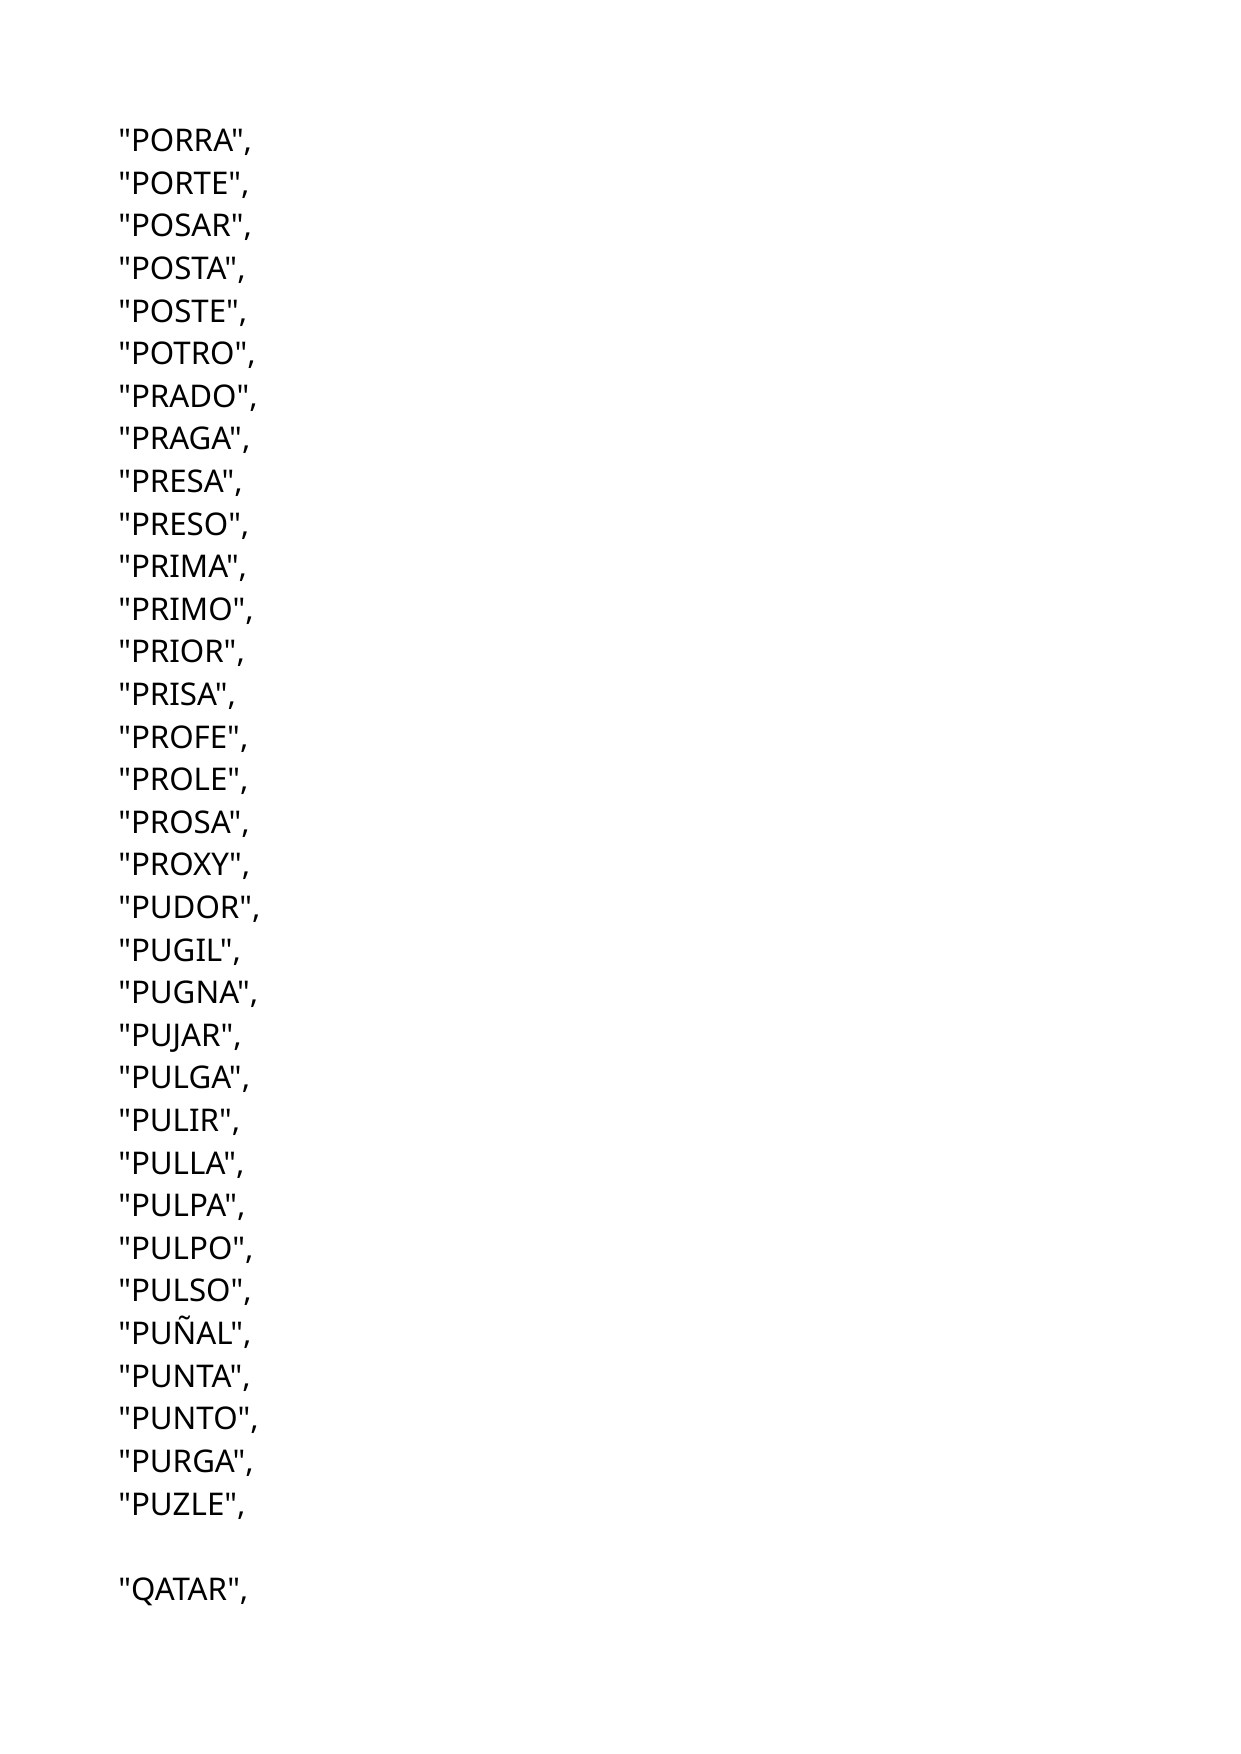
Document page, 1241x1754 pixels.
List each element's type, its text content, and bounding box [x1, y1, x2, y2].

text "PUZLE", [118, 1481, 1122, 1524]
text "POSAR", [118, 203, 1122, 246]
text "PRESA", [118, 459, 1122, 502]
text "PUJAR", [118, 1013, 1122, 1055]
text "PUNTO", [118, 1396, 1122, 1439]
text "QATAR", [118, 1567, 1122, 1609]
text "PUGIL", [118, 928, 1122, 970]
text "PRIMA", [118, 544, 1122, 587]
text "PURGA", [118, 1439, 1122, 1481]
text "PROSA", [118, 800, 1122, 842]
text "POSTE", [118, 288, 1122, 331]
text "POSTA", [118, 246, 1122, 288]
text "PROLE", [118, 757, 1122, 800]
text "PULPA", [118, 1183, 1122, 1226]
text "PORTE", [118, 161, 1122, 203]
text "PRESO", [118, 502, 1122, 544]
text "PROFE", [118, 714, 1122, 757]
text "PROXY", [118, 842, 1122, 885]
text "PULGA", [118, 1055, 1122, 1098]
text "PULSO", [118, 1268, 1122, 1311]
text "POTRO", [118, 331, 1122, 374]
text "PULPO", [118, 1226, 1122, 1268]
text "PRIOR", [118, 629, 1122, 672]
text "PRISA", [118, 672, 1122, 714]
text "PULLA", [118, 1141, 1122, 1183]
text "PRADO", [118, 374, 1122, 416]
text "PUNTA", [118, 1354, 1122, 1396]
text "PUGNA", [118, 970, 1122, 1013]
text "PRAGA", [118, 416, 1122, 459]
text "PRIMO", [118, 587, 1122, 629]
text "PUÑAL", [118, 1311, 1122, 1354]
text "PORRA", [118, 118, 1122, 161]
text "PUDOR", [118, 885, 1122, 928]
text "PULIR", [118, 1098, 1122, 1141]
